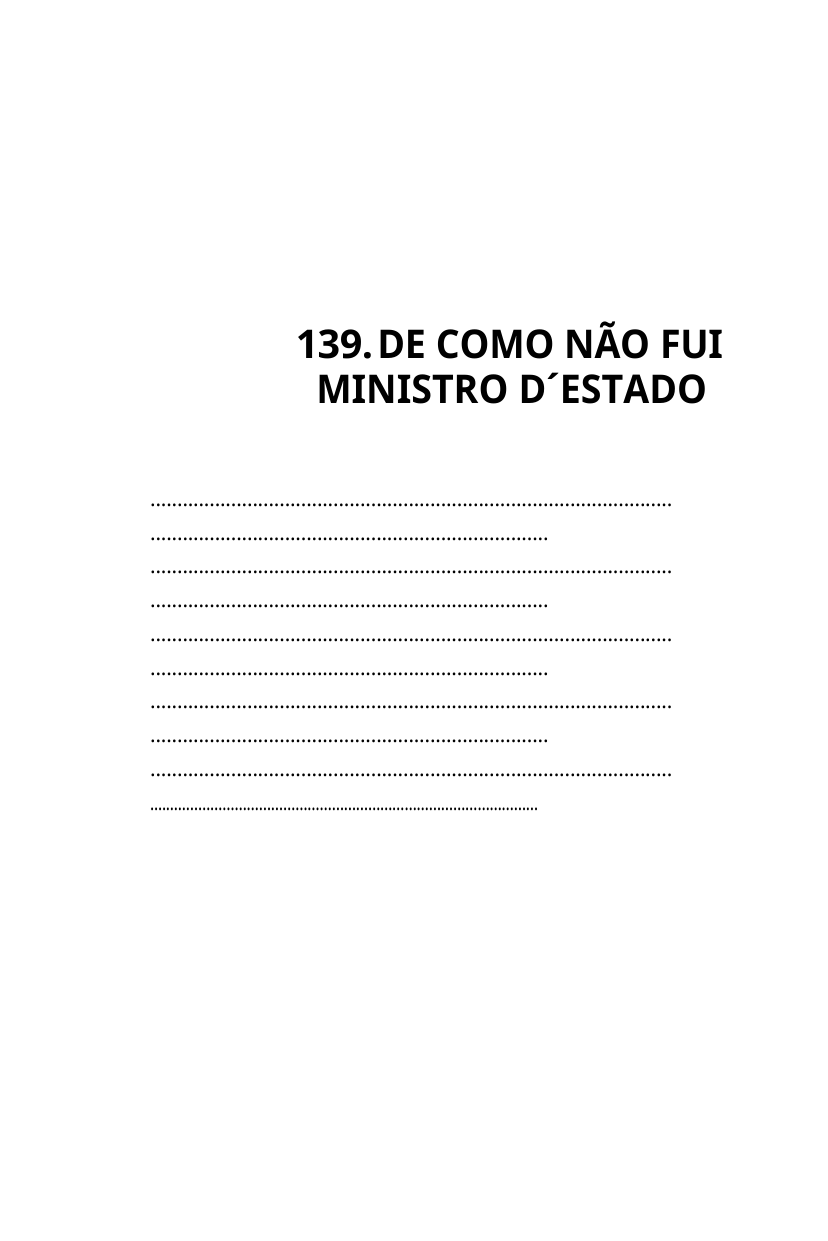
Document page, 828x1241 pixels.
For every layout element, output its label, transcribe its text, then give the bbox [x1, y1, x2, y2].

text ................................................................................................. [150, 551, 787, 580]
text ................................................................................................. [150, 619, 787, 647]
text .......................................................................... [150, 518, 787, 546]
text .......................................................................... [150, 720, 787, 749]
text .......................................................................... [150, 585, 787, 614]
text ................................................................................................. [150, 754, 787, 783]
subtitle DE COMO NÃO FUI MINISTRO D´ESTADO [296, 322, 739, 415]
text ................................................................................................. [150, 687, 787, 715]
text .........…………………………………………………………………………… [150, 788, 787, 816]
text ................................................................................................. [150, 484, 787, 512]
text .......................................................................... [150, 653, 787, 681]
